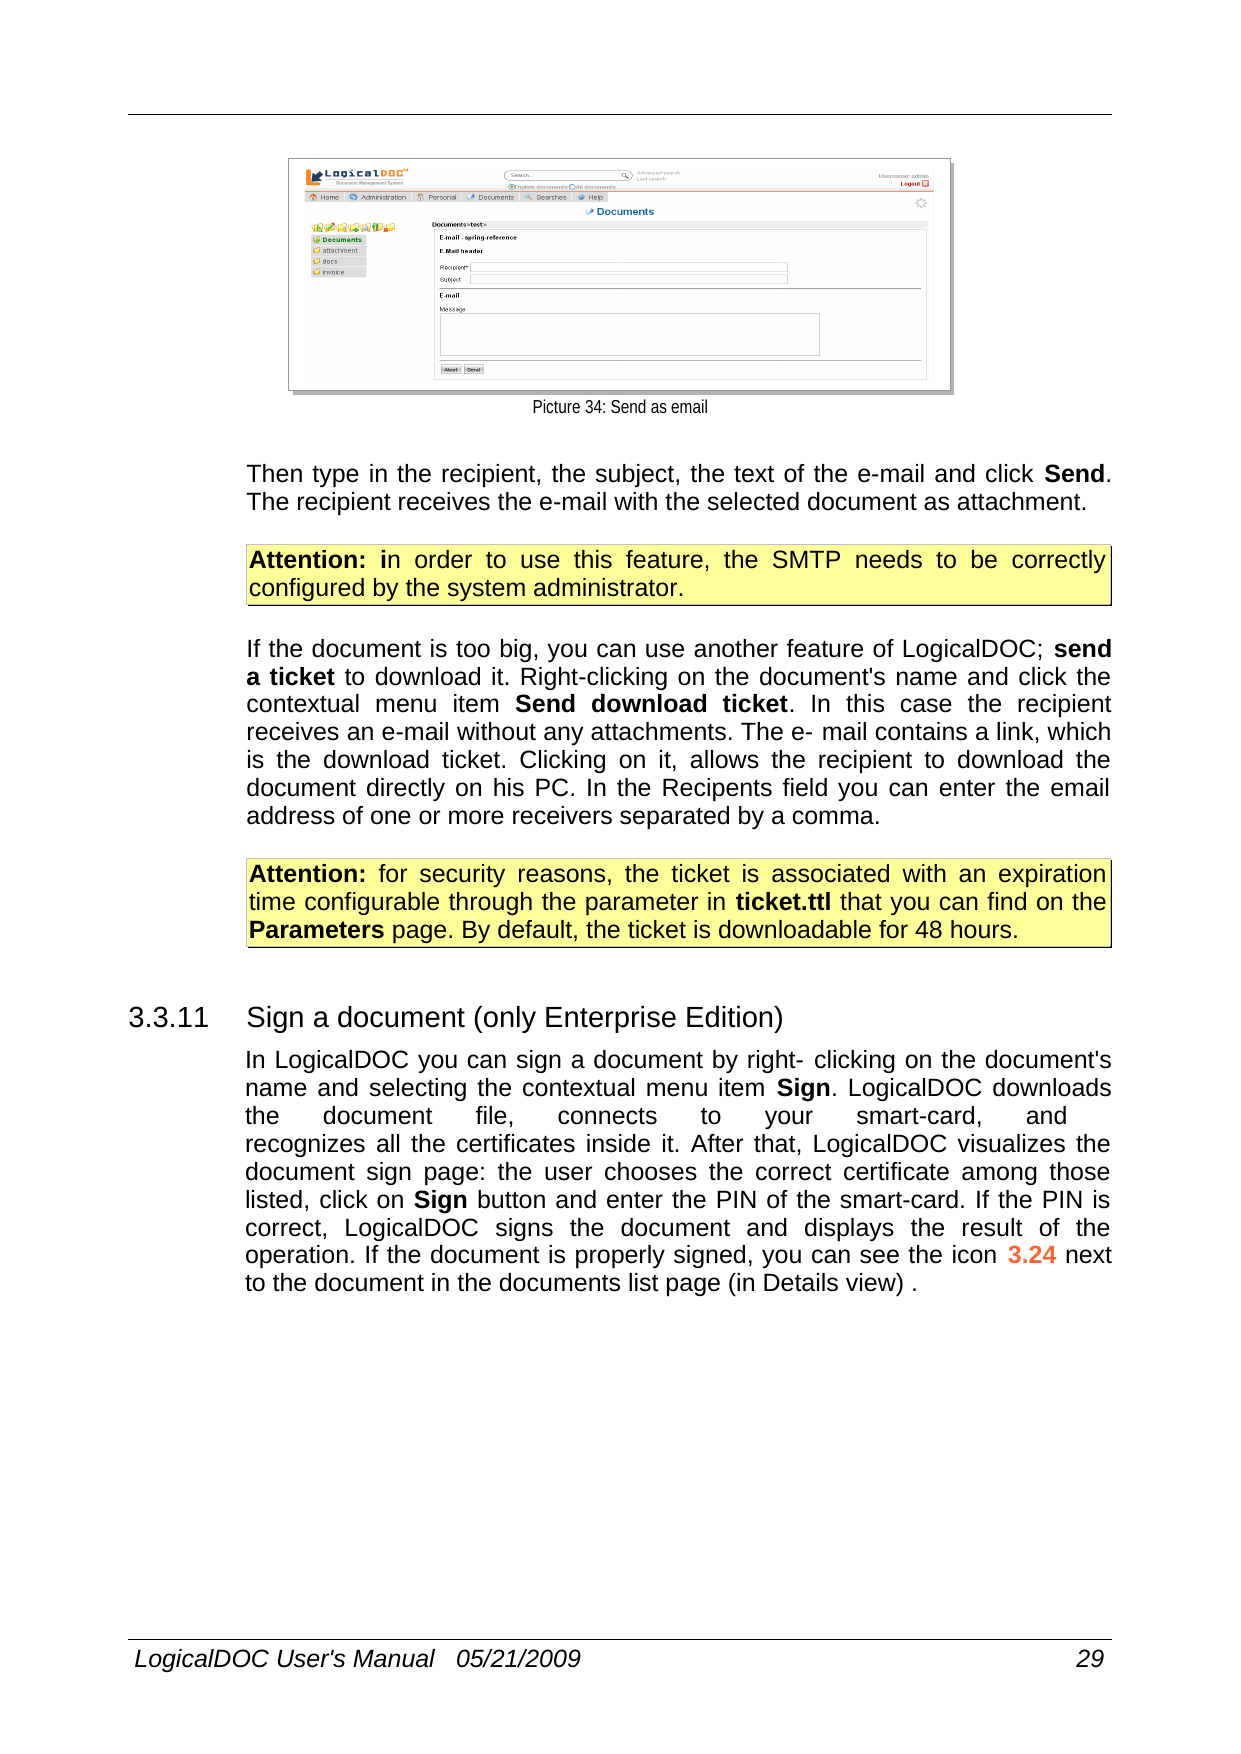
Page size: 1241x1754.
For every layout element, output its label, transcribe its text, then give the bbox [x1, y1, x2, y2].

subtitle Sign a document (only Enterprise Edition) [128, 1001, 1112, 1033]
text Then type in the recipient, the subject, the text of the e-mail and click Send. The recipient receives the e-mail with the selected document as attachment. [246, 460, 1112, 516]
text Attention: in order to use this feature, the SMTP needs to be correctly configured by the system administrator. [247, 545, 1110, 604]
text Picture 34: Send as email [288, 391, 952, 418]
text In LogicalDOC you can sign a document by right- clicking on the document's name and selecting the contextual menu item Sign. LogicalDOC downloads the document file, connects to your smart-card, and recognizes all the certificates inside it. After that, LogicalDOC visualizes the document sign page: the user chooses the correct certificate among those listed, click on Sign button and enter the PIN of the smart-card. If the PIN is correct, LogicalDOC signs the document and displays the result of the operation. If the document is properly signed, you can see the icon 3.24 next to the document in the documents list page (in Details view) . [245, 1046, 1112, 1297]
text Attention: for security reasons, the ticket is associated with an expiration time configurable through the parameter in ticket.ttl that you can find on the Parameters page. By default, the ticket is downloadable for 48 hours. [247, 859, 1110, 946]
text If the document is too big, you can use another feature of LogicalDOC; send a ticket to download it. Right-clicking on the document's name and click the contextual menu item Send download ticket. In this case the recipient receives an e-mail without any attachments. The e- mail contains a link, which is the download ticket. Clicking on it, allows the recipient to download the document directly on his PC. In the Recipents field you can enter the email address of one or more receivers separated by a comma. [246, 634, 1112, 830]
picture [304, 167, 934, 382]
